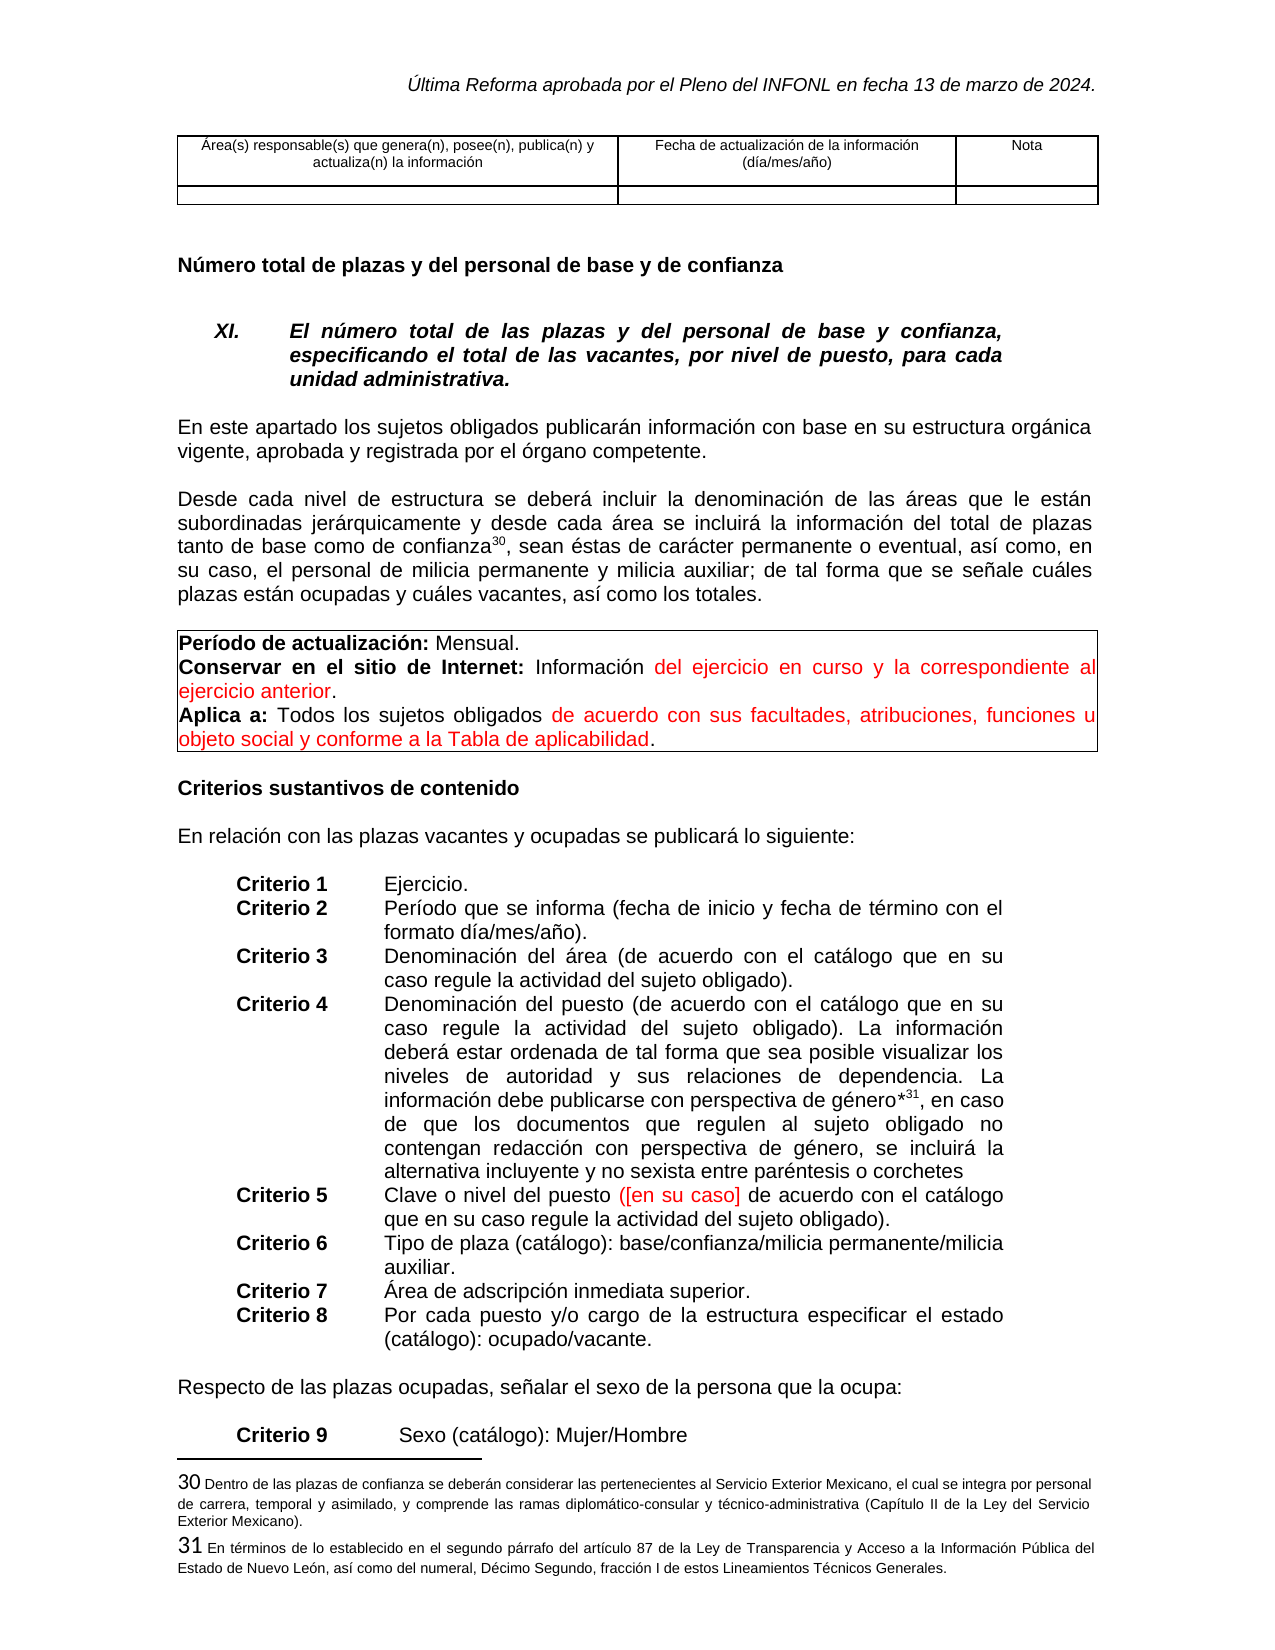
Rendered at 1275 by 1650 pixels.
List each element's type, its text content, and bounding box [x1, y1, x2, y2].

text Criterio 6 Tipo de plaza (catálogo): base/confianza/milicia permanente/milicia auxiliar. [236, 1231, 1004, 1279]
text Número total de plazas y del personal de base y de confianza [177, 253, 1098, 277]
list Dentro de las plazas de confianza se deberán considerar las pertenecientes al Servicio Exterior Mexicano, el cual se integra por personal de carrera, temporal y asimilado, y comprende las ramas diplomático-consular y técnico-administrativa (Capítulo II de la Ley del Servicio Exterior Mexicano). [177, 1467, 1093, 1529]
table_cell [957, 187, 1097, 204]
text Período de actualización: Mensual. [178, 631, 1097, 654]
text Criterio 1 Ejercicio. [236, 872, 1004, 896]
text Criterio 7 Área de adscripción inmediata superior. [236, 1279, 1004, 1303]
text Criterio 8 Por cada puesto y/o cargo de la estructura especificar el estado (catálogo): ocupado/vacante. [236, 1303, 1004, 1351]
text Criterio 4 Denominación del puesto (de acuerdo con el catálogo que en su caso regule la actividad del sujeto obligado). La información deberá estar ordenada de tal forma que sea posible visualizar los niveles de autoridad y sus relaciones de dependencia. La información debe publicarse con perspectiva de género*, en caso de que los documentos que regulen al sujeto obligado no contengan redacción con perspectiva de género, se incluirá la alternativa incluyente y no sexista entre paréntesis o corchetes [236, 992, 1004, 1183]
text Desde cada nivel de estructura se deberá incluir la denominación de las áreas que le están subordinadas jerárquicamente y desde cada área se incluirá la información del total de plazas tanto de base como de confianza, sean éstas de carácter permanente o eventual, así como, en su caso, el personal de milicia permanente y milicia auxiliar; de tal forma que se señale cuáles plazas están ocupadas y cuáles vacantes, así como los totales. [177, 486, 1093, 606]
table_header Área(s) responsable(s) que genera(n), posee(n), publica(n) y actualiza(n) la información [178, 137, 617, 185]
table_cell [178, 187, 617, 204]
text Criterio 3 Denominación del área (de acuerdo con el catálogo que en su caso regule la actividad del sujeto obligado). [236, 944, 1004, 992]
text En relación con las plazas vacantes y ocupadas se publicará lo siguiente: [177, 824, 1063, 848]
text Criterios sustantivos de contenido [177, 776, 1063, 800]
text Aplica a: Todos los sujetos obligados de acuerdo con sus facultades, atribuciones, funciones u objeto social y conforme a la Tabla de aplicabilidad. [178, 702, 1097, 751]
text Criterio 9 Sexo (catálogo): Mujer/Hombre [177, 1423, 1004, 1447]
text En este apartado los sujetos obligados publicarán información con base en su estructura orgánica vigente, aprobada y registrada por el órgano competente. [177, 414, 1093, 462]
text XI. El número total de las plazas y del personal de base y confianza, especificando el total de las vacantes, por nivel de puesto, para cada unidad administrativa. [214, 319, 1006, 391]
text Conservar en el sitio de Internet: Información del ejercicio en curso y la correspondiente al ejercicio anterior. [178, 654, 1097, 702]
text Criterio 5 Clave o nivel del puesto ([en su caso] de acuerdo con el catálogo que en su caso regule la actividad del sujeto obligado). [236, 1183, 1004, 1231]
text Respecto de las plazas ocupadas, señalar el sexo de la persona que la ocupa: [177, 1375, 1004, 1399]
table_header Fecha de actualización de la información (día/mes/año) [619, 137, 955, 185]
text En términos de lo establecido en el segundo párrafo del artículo 87 de la Ley de Transparencia y Acceso a la Información Pública del Estado de Nuevo León, así como del numeral, Décimo Segundo, fracción I de estos Lineamientos Técnicos Generales. [177, 1529, 1098, 1576]
table_header Nota [957, 137, 1097, 185]
text Criterio 2 Período que se informa (fecha de inicio y fecha de término con el formato día/mes/año). [236, 896, 1004, 944]
table_cell [619, 187, 955, 204]
